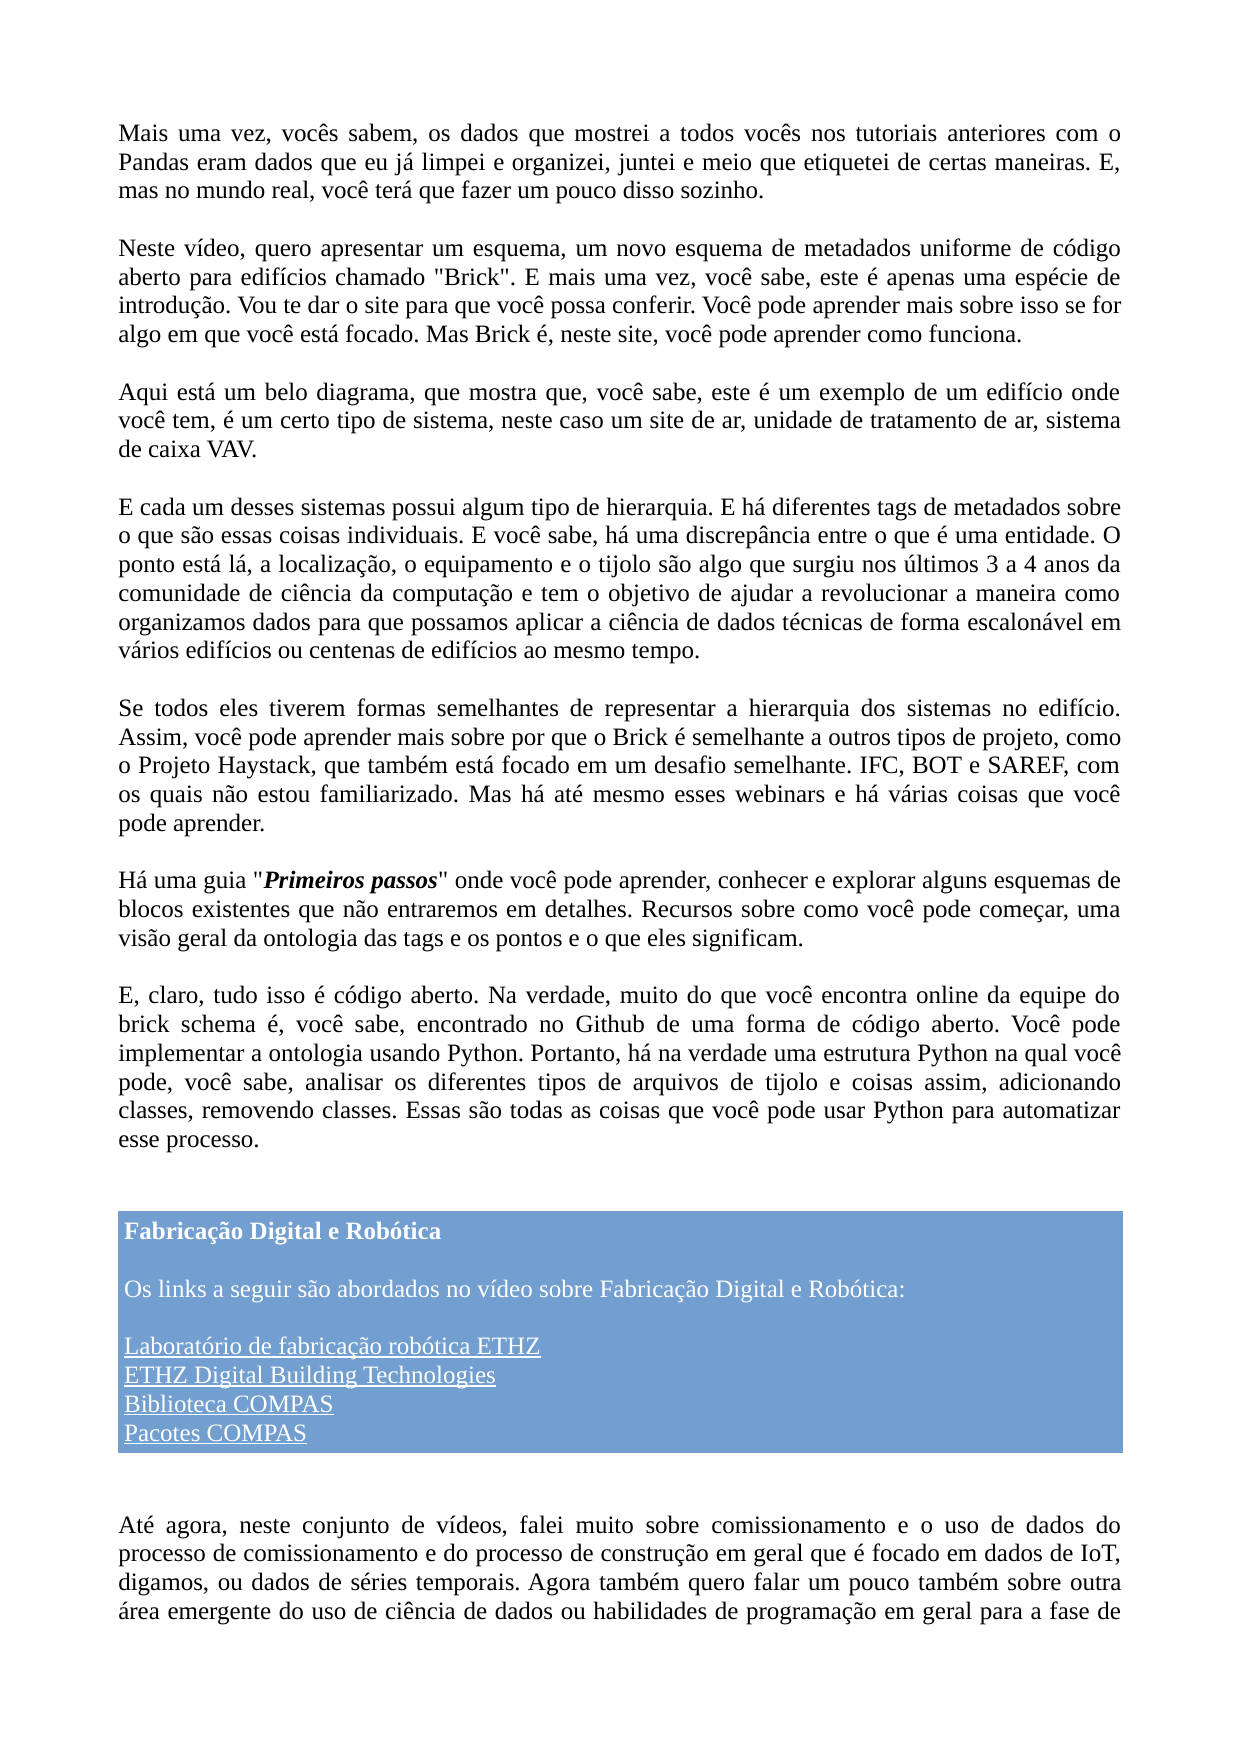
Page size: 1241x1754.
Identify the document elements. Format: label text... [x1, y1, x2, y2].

text Neste vídeo, quero apresentar um esquema, um novo esquema de metadados uniforme de código aberto para edifícios chamado "Brick". E mais uma vez, você sabe, este é apenas uma espécie de introdução. Vou te dar o site para que você possa conferir. Você pode aprender mais sobre isso se for algo em que você está focado. Mas Brick é, neste site, você pode aprender como funciona. [118, 233, 1122, 348]
text Aqui está um belo diagrama, que mostra que, você sabe, este é um exemplo de um edifício onde você tem, é um certo tipo de sistema, neste caso um site de ar, unidade de tratamento de ar, sistema de caixa VAV. [118, 377, 1122, 463]
text Se todos eles tiverem formas semelhantes de representar a hierarquia dos sistemas no edifício. Assim, você pode aprender mais sobre por que o Brick é semelhante a outros tipos de projeto, como o Projeto Haystack, que também está focado em um desafio semelhante. IFC, BOT e SAREF, com os quais não estou familiarizado. Mas há até mesmo esses webinars e há várias coisas que você pode aprender. [118, 693, 1122, 837]
text E, claro, tudo isso é código aberto. Na verdade, muito do que você encontra online da equipe do brick schema é, você sabe, encontrado no Github de uma forma de código aberto. Você pode implementar a ontologia usando Python. Portanto, há na verdade uma estrutura Python na qual você pode, você sabe, analisar os diferentes tipos de arquivos de tijolo e coisas assim, adicionando classes, removendo classes. Essas são todas as coisas que você pode usar Python para automatizar esse processo. [118, 981, 1122, 1153]
table_header Fabricação Digital e Robótica Os links a seguir são abordados no vídeo sobre Fabricação Digital e Robótica: Laboratório de fabricação robótica ETHZ ETHZ Digital Building Technologies Biblioteca COMPAS Pacotes COMPAS [119, 1212, 1122, 1452]
text E cada um desses sistemas possui algum tipo de hierarquia. E há diferentes tags de metadados sobre o que são essas coisas individuais. E você sabe, há uma discrepância entre o que é uma entidade. O ponto está lá, a localização, o equipamento e o tijolo são algo que surgiu nos últimos 3 a 4 anos da comunidade de ciência da computação e tem o objetivo de ajudar a revolucionar a maneira como organizamos dados para que possamos aplicar a ciência de dados técnicas de forma escalonável em vários edifícios ou centenas de edifícios ao mesmo tempo. [118, 492, 1122, 664]
text Há uma guia "Primeiros passos" onde você pode aprender, conhecer e explorar alguns esquemas de blocos existentes que não entraremos em detalhes. Recursos sobre como você pode começar, uma visão geral da ontologia das tags e os pontos e o que eles significam. [118, 866, 1122, 952]
text Mais uma vez, vocês sabem, os dados que mostrei a todos vocês nos tutoriais anteriores com o Pandas eram dados que eu já limpei e organizei, juntei e meio que etiquetei de certas maneiras. E, mas no mundo real, você terá que fazer um pouco disso sozinho. [118, 118, 1122, 204]
text Até agora, neste conjunto de vídeos, falei muito sobre comissionamento e o uso de dados do processo de comissionamento e do processo de construção em geral que é focado em dados de IoT, digamos, ou dados de séries temporais. Agora também quero falar um pouco também sobre outra área emergente do uso de ciência de dados ou habilidades de programação em geral para a fase de [118, 1510, 1122, 1625]
